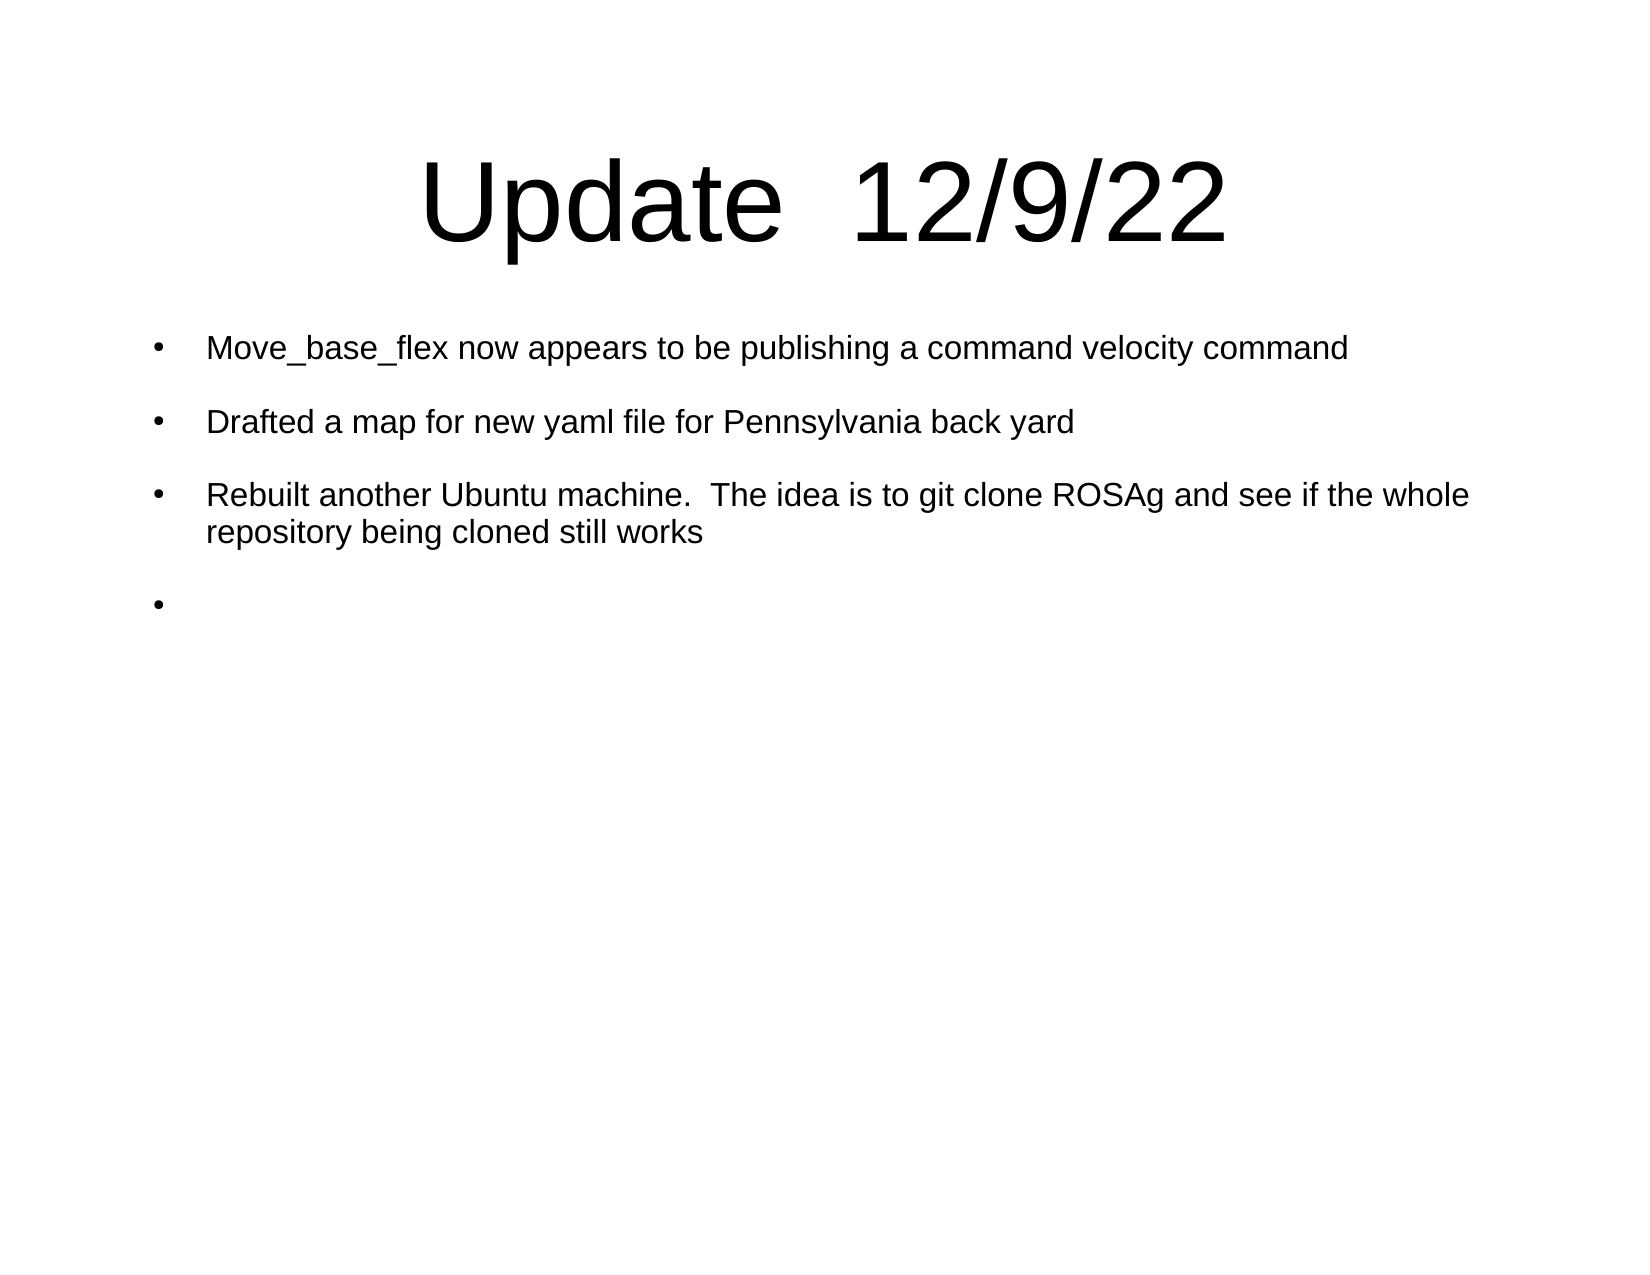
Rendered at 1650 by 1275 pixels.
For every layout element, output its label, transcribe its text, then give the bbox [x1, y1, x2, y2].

list Move_base_flex now appears to be publishing a command velocity command Drafted a map for new yaml file for Pennsylvania back yard Rebuilt another Ubuntu machine. The idea is to git clone ROSAg and see if the whole repository being cloned still works [135, 329, 1515, 1001]
title Update 12/9/22 [135, 104, 1515, 298]
